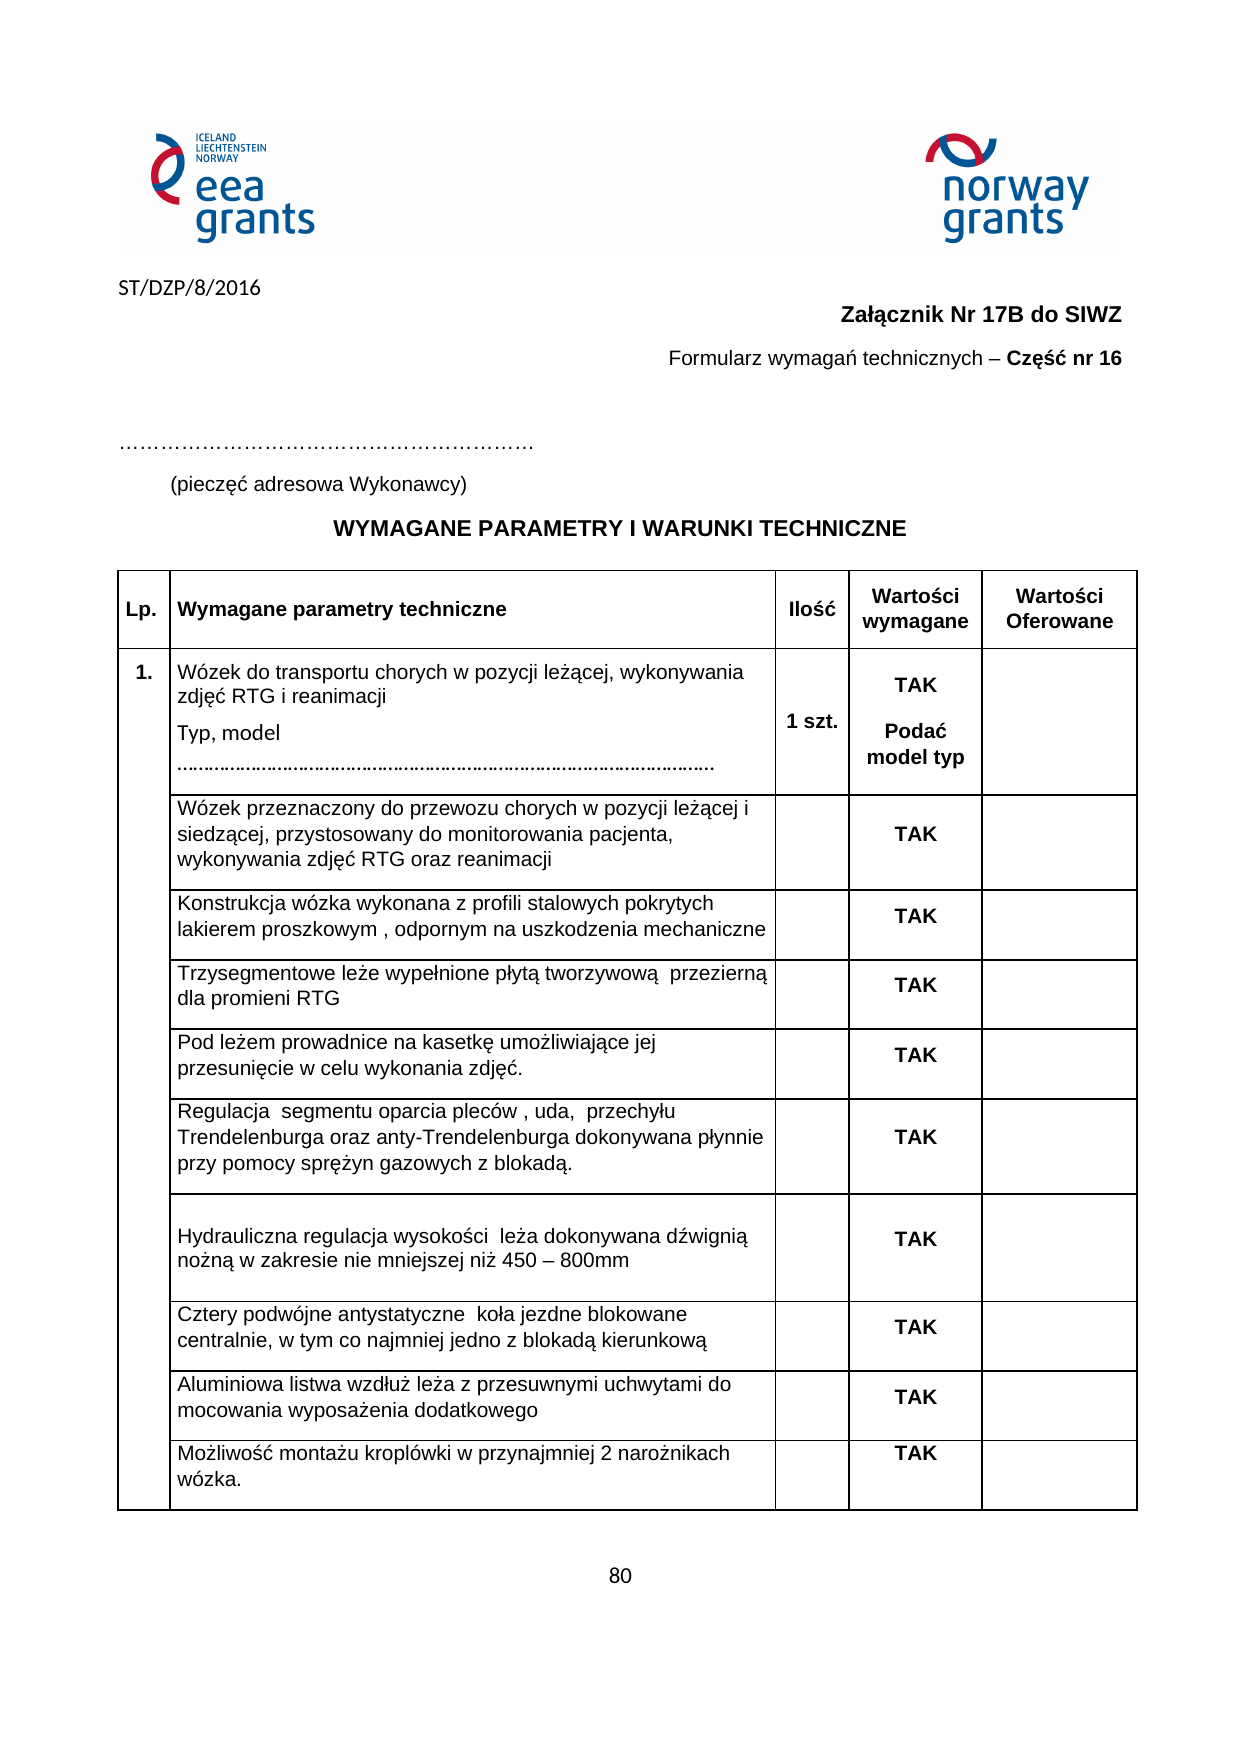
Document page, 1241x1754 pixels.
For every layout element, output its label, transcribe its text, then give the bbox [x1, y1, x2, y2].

table_cell TAK Podać model typ [850, 649, 981, 794]
table_cell TAK [850, 961, 981, 1028]
table_header Lp. [119, 571, 169, 648]
table_cell TAK [850, 1302, 981, 1370]
text Formularz wymagań technicznych – Część nr 16 [118, 345, 1122, 369]
text (pieczęć adresowa Wykonawcy) [118, 472, 1122, 496]
table_cell [776, 1195, 848, 1301]
table_header Ilość [776, 571, 848, 648]
table_cell [776, 891, 848, 959]
table_cell TAK [850, 1441, 981, 1509]
table_cell [983, 1195, 1136, 1301]
table_cell Hydrauliczna regulacja wysokości leża dokonywana dźwignią nożną w zakresie nie mniejszej niż 450 – 800mm [171, 1195, 775, 1301]
table_cell [983, 1100, 1136, 1193]
text WYMAGANE PARAMETRY I WARUNKI TECHNICZNE [118, 514, 1122, 541]
table_cell Trzysegmentowe leże wypełnione płytą tworzywową przezierną dla promieni RTG [171, 961, 775, 1028]
table_cell Konstrukcja wózka wykonana z profili stalowych pokrytych lakierem proszkowym , odpornym na uszkodzenia mechaniczne [171, 891, 775, 959]
table_cell [776, 1100, 848, 1193]
table_cell 1 szt. [776, 649, 848, 794]
table_cell [983, 891, 1136, 959]
table_cell TAK [850, 1372, 981, 1440]
table_header Wartości wymagane [850, 571, 981, 648]
table_header Wartości Oferowane [983, 571, 1136, 648]
table_cell Wózek przeznaczony do przewozu chorych w pozycji leżącej i siedzącej, przystosowany do monitorowania pacjenta, wykonywania zdjęć RTG oraz reanimacji [171, 796, 775, 889]
table_cell [983, 961, 1136, 1028]
table_cell TAK [850, 1100, 981, 1193]
table_cell Regulacja segmentu oparcia pleców , uda, przechyłu Trendelenburga oraz anty-Trendelenburga dokonywana płynnie przy pomocy sprężyn gazowych z blokadą. [171, 1100, 775, 1193]
table_cell [983, 1030, 1136, 1098]
table_cell [983, 1372, 1136, 1440]
table_cell [776, 1372, 848, 1440]
table_cell Pod leżem prowadnice na kasetkę umożliwiające jej przesunięcie w celu wykonania zdjęć. [171, 1030, 775, 1098]
table_cell [776, 1030, 848, 1098]
table_cell TAK [850, 796, 981, 889]
table_cell Wózek do transportu chorych w pozycji leżącej, wykonywania zdjęć RTG i reanimacji Typ, model ………………………………………………………………………………………… [171, 649, 775, 794]
table_cell TAK [850, 891, 981, 959]
table_cell [983, 1302, 1136, 1370]
table_cell [776, 1441, 848, 1509]
table_cell TAK [850, 1195, 981, 1301]
table_header Wymagane parametry techniczne [171, 571, 775, 648]
table_cell [776, 961, 848, 1028]
table_cell [983, 1441, 1136, 1509]
table_cell [776, 796, 848, 889]
table_cell Aluminiowa listwa wzdłuż leża z przesuwnymi uchwytami do mocowania wyposażenia dodatkowego [171, 1372, 775, 1440]
table_cell [983, 796, 1136, 889]
table_cell Możliwość montażu kroplówki w przynajmniej 2 narożnikach wózka. [171, 1441, 775, 1509]
table_cell TAK [850, 1030, 981, 1098]
table_cell [983, 649, 1136, 794]
text …………………………………………………… [118, 430, 1122, 454]
text Załącznik Nr 17B do SIWZ [118, 301, 1122, 327]
table_cell Cztery podwójne antystatyczne koła jezdne blokowane centralnie, w tym co najmniej jedno z blokadą kierunkową [171, 1302, 775, 1370]
table_cell [776, 1302, 848, 1370]
table_cell 1. [119, 649, 169, 1509]
